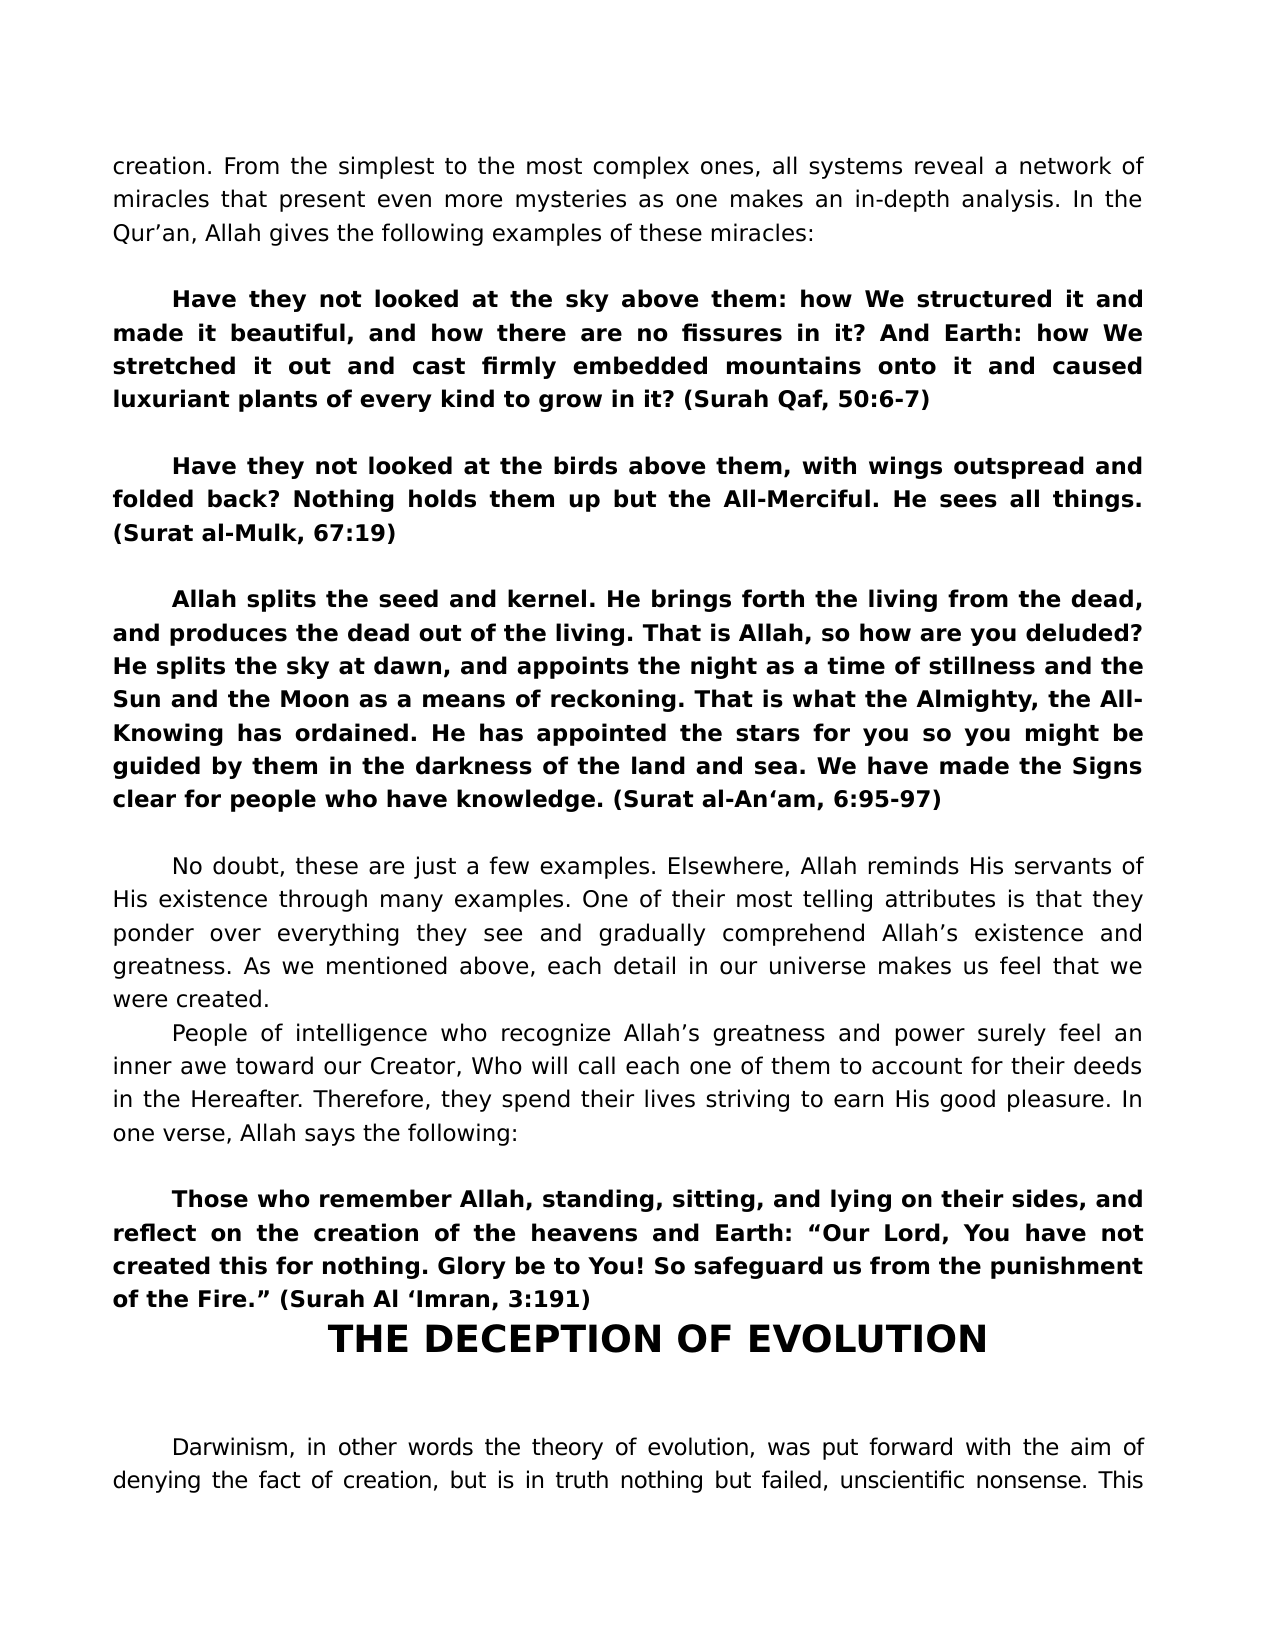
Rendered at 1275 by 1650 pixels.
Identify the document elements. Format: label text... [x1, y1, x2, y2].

text Have they not looked at the sky above them: how We structured it and made it beautiful, and how there are no fissures in it? And Earth: how We stretched it out and cast firmly embedded mountains onto it and caused luxuriant plants of every kind to grow in it? (Surah Qaf, 50:6-7) [112, 281, 1145, 414]
text Have they not looked at the birds above them, with wings outspread and folded back? Nothing holds them up but the All-Merciful. He sees all things. (Surat al-Mulk, 67:19) [112, 448, 1145, 548]
text No doubt, these are just a few examples. Elsewhere, Allah reminds His servants of His existence through many examples. One of their most telling attributes is that they ponder over everything they see and gradually comprehend Allah’s existence and greatness. As we mentioned above, each detail in our universe makes us feel that we were created. [112, 848, 1145, 1014]
text Those who remember Allah, standing, sitting, and lying on their sides, and reflect on the creation of the heavens and Earth: “Our Lord, You have not created this for nothing. Glory be to You! So safeguard us from the punishment of the Fire.” (Surah Al ‘Imran, 3:191) [112, 1181, 1145, 1314]
text People of intelligence who recognize Allah’s greatness and power surely feel an inner awe toward our Creator, Who will call each one of them to account for their deeds in the Hereafter. Therefore, they spend their lives striving to earn His good pleasure. In one verse, Allah says the following: [112, 1014, 1145, 1148]
text Darwinism, in other words the theory of evolution, was put forward with the aim of denying the fact of creation, but is in truth nothing but failed, unscientific nonsense. This [112, 1429, 1145, 1496]
text THE DECEPTION OF EVOLUTION [112, 1314, 1145, 1362]
text creation. From the simplest to the most complex ones, all systems reveal a network of miracles that present even more mysteries as one makes an in-depth analysis. In the Qur’an, Allah gives the following examples of these miracles: [112, 148, 1145, 248]
text Allah splits the seed and kernel. He brings forth the living from the dead, and produces the dead out of the living. That is Allah, so how are you deluded? He splits the sky at dawn, and appoints the night as a time of stillness and the Sun and the Moon as a means of reckoning. That is what the Almighty, the All-Knowing has ordained. He has appointed the stars for you so you might be guided by them in the darkness of the land and sea. We have made the Signs clear for people who have knowledge. (Surat al-An‘am, 6:95-97) [112, 581, 1145, 814]
